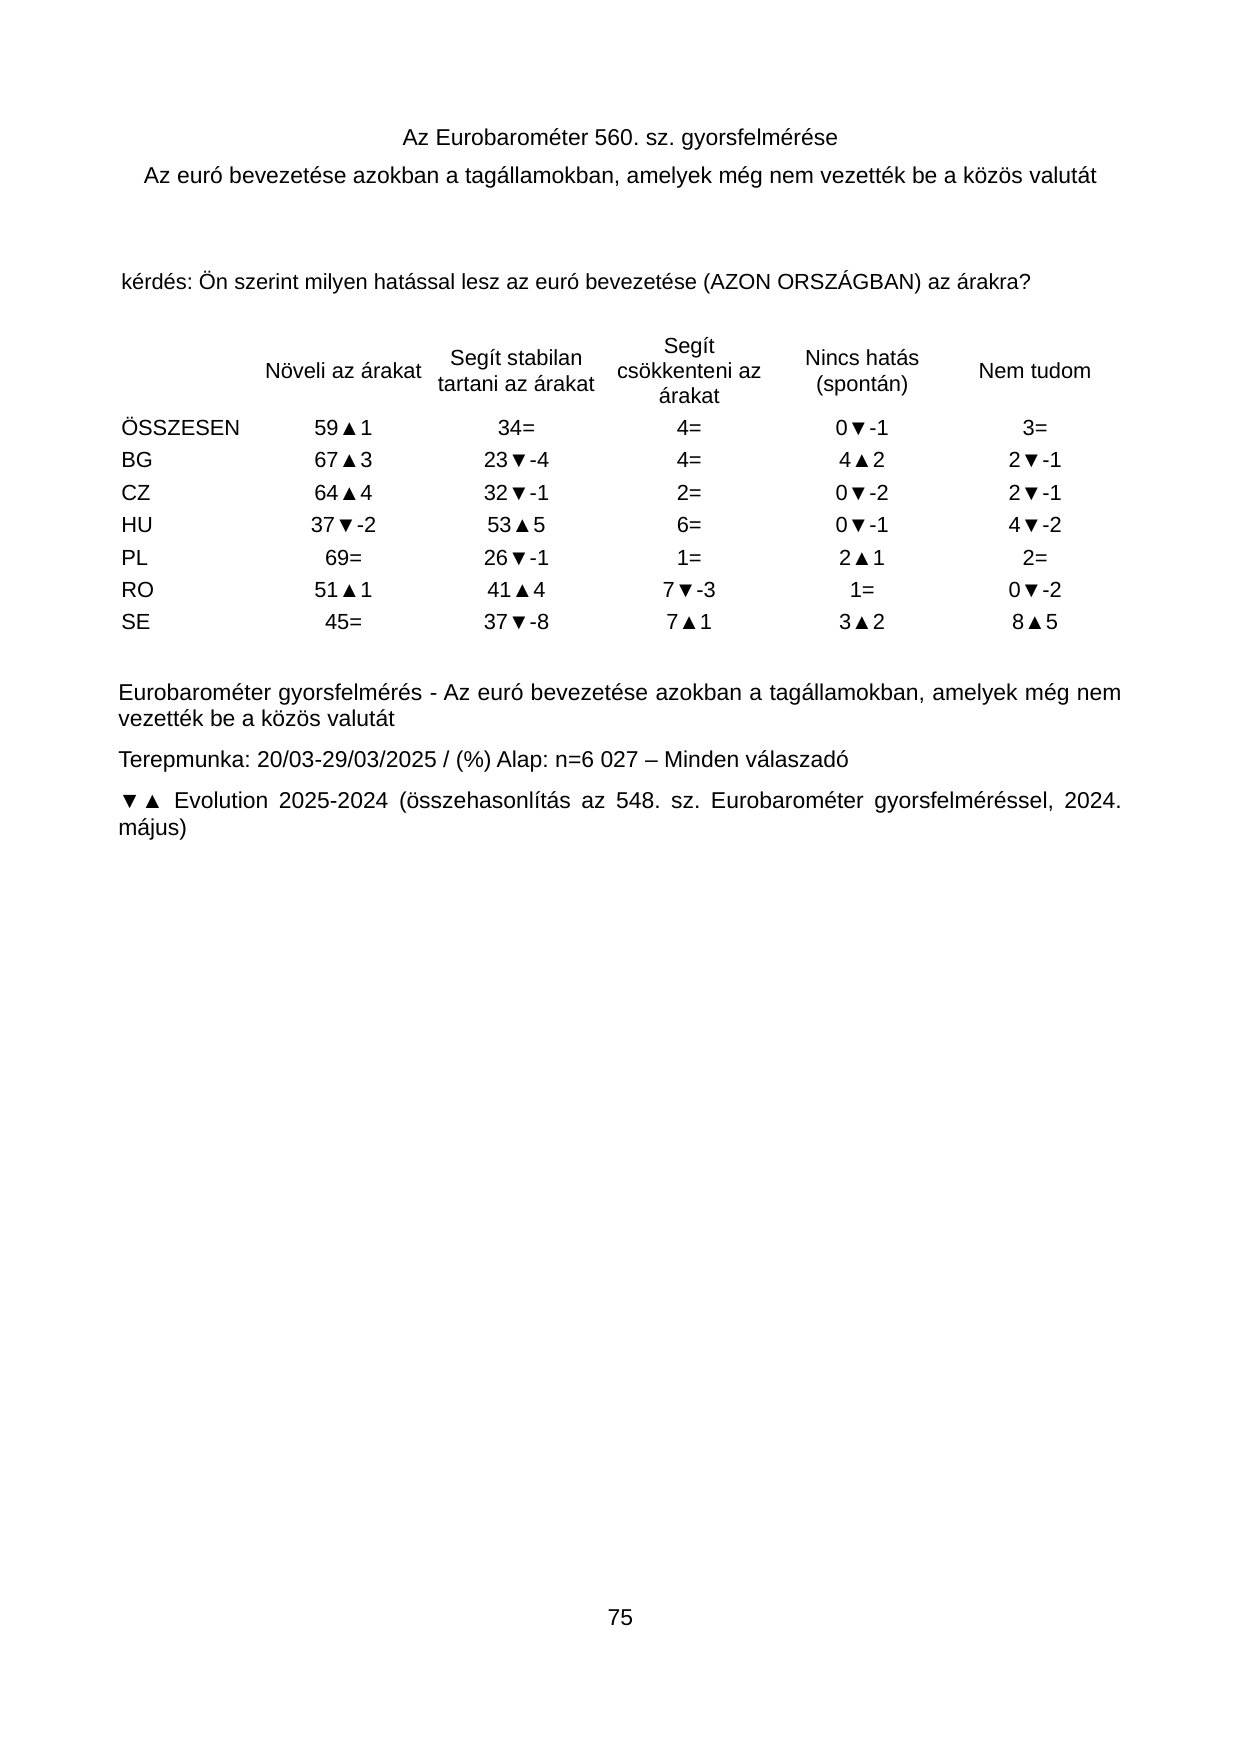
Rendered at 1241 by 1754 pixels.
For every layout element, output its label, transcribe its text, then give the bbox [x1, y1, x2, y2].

table_cell 26▼-1 [430, 541, 603, 573]
table_header kérdés: Ön szerint milyen hatással lesz az euró bevezetése (AZON ORSZÁGBAN) az árakra? [118, 265, 1121, 297]
table_cell 53▲5 [430, 509, 603, 541]
text Terepmunka: 20/03-29/03/2025 / (%) Alap: n=6 027 – Minden válaszadó [118, 746, 1122, 773]
table_cell [430, 298, 603, 330]
table_cell [603, 298, 776, 330]
table_cell Segít csökkenteni az árakat [603, 330, 776, 411]
table_cell 4= [603, 411, 776, 444]
table_cell 45= [257, 606, 430, 638]
table_cell [257, 298, 430, 330]
table_cell 34= [430, 411, 603, 444]
table_cell 8▲5 [949, 606, 1121, 638]
table_cell 69= [257, 541, 430, 573]
table_cell HU [118, 509, 257, 541]
table_cell 64▲4 [257, 476, 430, 508]
table_cell Segít stabilan tartani az árakat [430, 330, 603, 411]
table_cell Nem tudom [949, 330, 1121, 411]
table_cell 51▲1 [257, 573, 430, 606]
table_cell 4= [603, 444, 776, 476]
table_cell 2▼-1 [949, 444, 1121, 476]
table_cell Nincs hatás (spontán) [776, 330, 948, 411]
table_cell RO [118, 573, 257, 606]
table_cell 4▲2 [776, 444, 948, 476]
table_cell 6= [603, 509, 776, 541]
table_cell [776, 298, 948, 330]
table_cell 4▼-2 [949, 509, 1121, 541]
table_cell BG [118, 444, 257, 476]
table_cell 37▼-8 [430, 606, 603, 638]
table_cell 2▲1 [776, 541, 948, 573]
table_cell 2= [949, 541, 1121, 573]
table_cell 23▼-4 [430, 444, 603, 476]
table_cell 7▼-3 [603, 573, 776, 606]
table_cell ÖSSZESEN [118, 411, 257, 444]
table_cell 37▼-2 [257, 509, 430, 541]
table_cell 41▲4 [430, 573, 603, 606]
table_cell 3▲2 [776, 606, 948, 638]
table_cell 1= [603, 541, 776, 573]
table_cell [118, 330, 257, 411]
table_cell 2= [603, 476, 776, 508]
table_cell [949, 298, 1121, 330]
table_cell 7▲1 [603, 606, 776, 638]
table_cell 1= [776, 573, 948, 606]
table_cell 0▼-1 [776, 411, 948, 444]
table_cell 3= [949, 411, 1121, 444]
table_cell 59▲1 [257, 411, 430, 444]
table_cell Növeli az árakat [257, 330, 430, 411]
table_cell 67▲3 [257, 444, 430, 476]
text ▼▲ Evolution 2025-2024 (összehasonlítás az 548. sz. Eurobarométer gyorsfelméréssel, 2024. május) [118, 787, 1122, 840]
table_cell SE [118, 606, 257, 638]
table_cell CZ [118, 476, 257, 508]
table_cell 2▼-1 [949, 476, 1121, 508]
table_cell PL [118, 541, 257, 573]
table_cell [118, 298, 257, 330]
table_cell 32▼-1 [430, 476, 603, 508]
table_cell 0▼-2 [949, 573, 1121, 606]
table_cell 0▼-1 [776, 509, 948, 541]
table_cell 0▼-2 [776, 476, 948, 508]
text Eurobarométer gyorsfelmérés - Az euró bevezetése azokban a tagállamokban, amelyek még nem vezették be a közös valutát [118, 679, 1122, 732]
